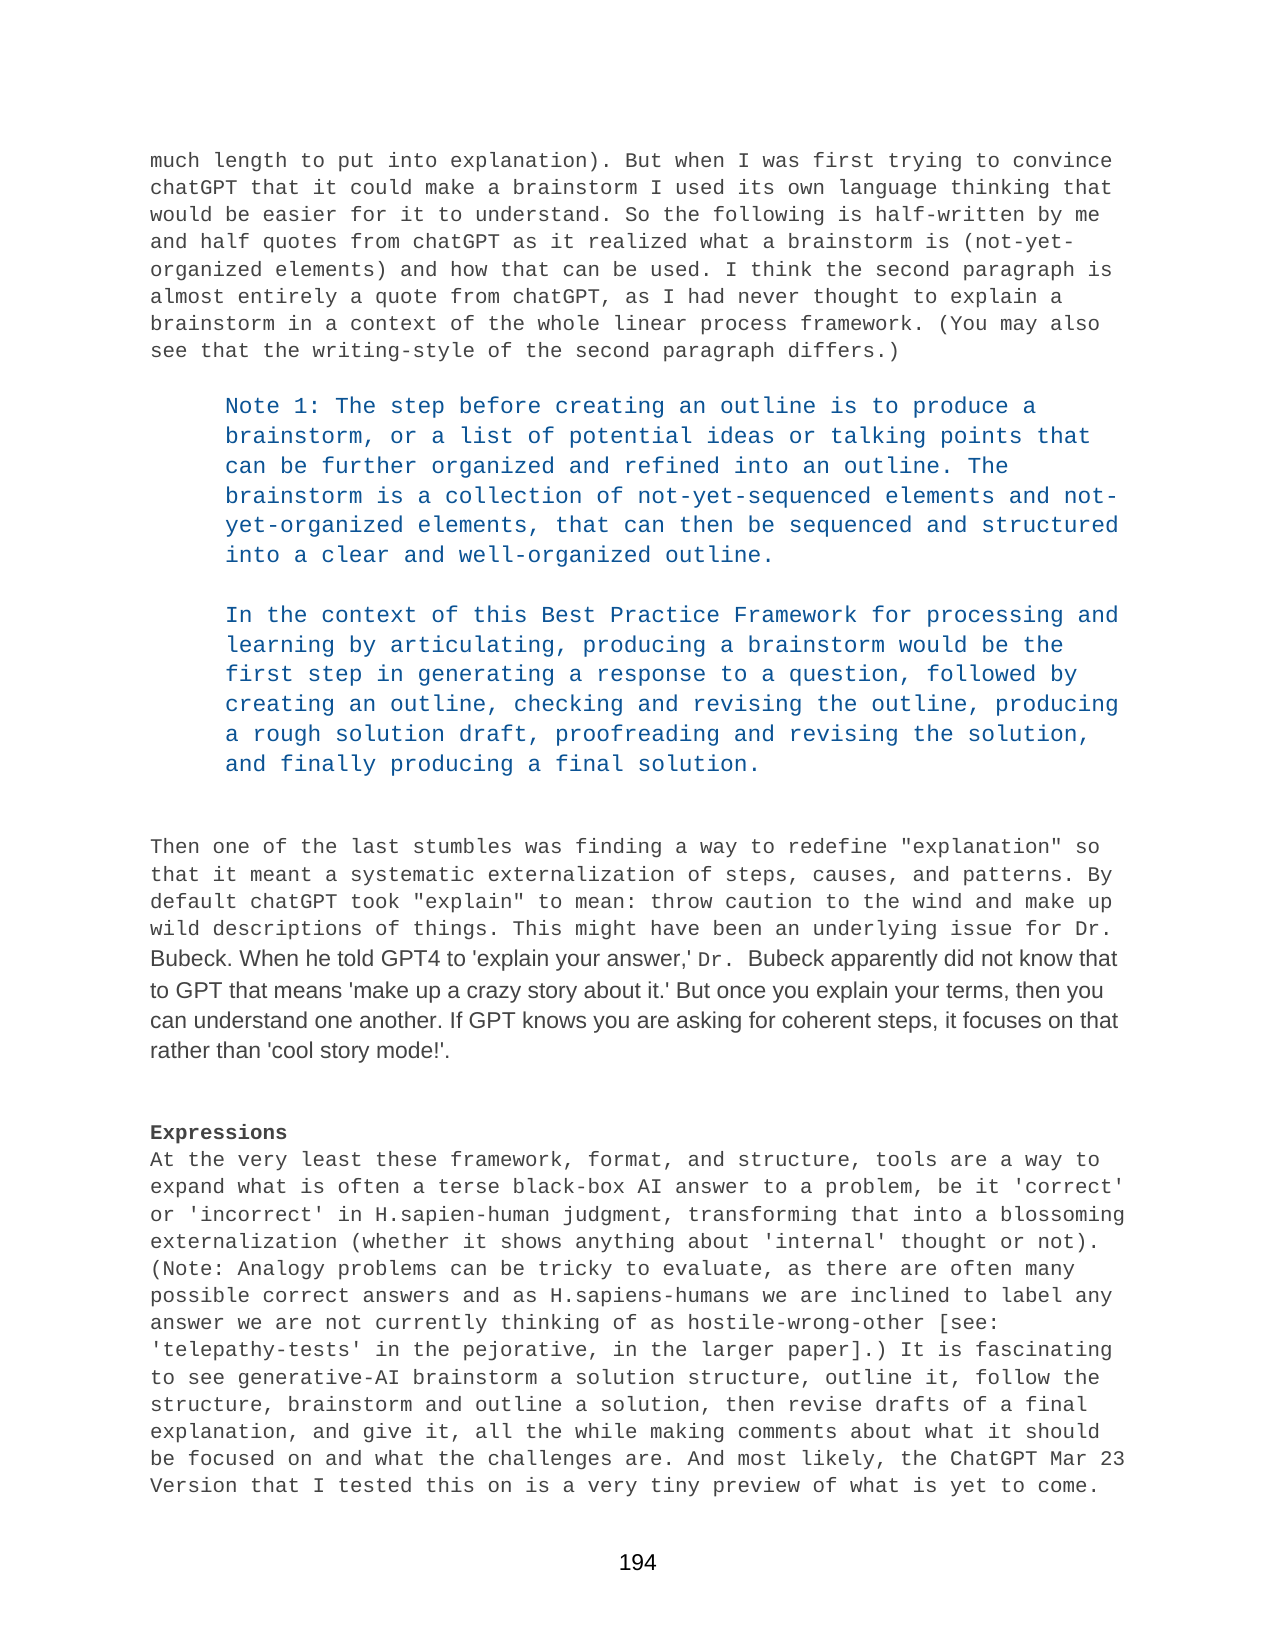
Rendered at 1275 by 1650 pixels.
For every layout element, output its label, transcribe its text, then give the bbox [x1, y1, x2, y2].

text much length to put into explanation). But when I was first trying to convince chatGPT that it could make a brainstorm I used its own language thinking that would be easier for it to understand. So the following is half-written by me and half quotes from chatGPT as it realized what a brainstorm is (not-yet-organized elements) and how that can be used. I think the second paragraph is almost entirely a quote from chatGPT, as I had never thought to explain a brainstorm in a context of the whole linear process framework. (You may also see that the writing-style of the second paragraph differs.) [150, 150, 1125, 364]
text In the context of this Best Practice Framework for processing and learning by articulating, producing a brainstorm would be the first step in generating a response to a question, followed by creating an outline, checking and revising the outline, producing a rough solution draft, proofreading and revising the solution, and finally producing a final solution. [225, 603, 1125, 778]
text Expressions [150, 1122, 1125, 1146]
text Note 1: The step before creating an outline is to produce a brainstorm, or a list of potential ideas or talking points that can be further organized and refined into an outline. The brainstorm is a collection of not-yet-sequenced elements and not-yet-organized elements, that can then be sequenced and structured into a clear and well-organized outline. [225, 395, 1125, 569]
text Then one of the last stumbles was finding a way to redefine "explanation" so that it meant a systematic externalization of steps, causes, and patterns. By default chatGPT took "explain" to mean: throw caution to the wind and make up wild descriptions of things. This might have been an underlying issue for Dr. Bubeck. When he told GPT4 to 'explain your answer,' Dr. Bubeck apparently did not know that to GPT that means 'make up a crazy story about it.' But once you explain your terms, then you can understand one another. If GPT knows you are asking for coherent steps, it focuses on that rather than 'cool story mode!'. [150, 836, 1125, 1064]
text At the very least these framework, format, and structure, tools are a way to expand what is often a terse black-box AI answer to a problem, be it 'correct' or 'incorrect' in H.sapien-human judgment, transforming that into a blossoming externalization (whether it shows anything about 'internal' thought or not). (Note: Analogy problems can be tricky to evaluate, as there are often many possible correct answers and as H.sapiens-humans we are inclined to label any answer we are not currently thinking of as hostile-wrong-other [see: 'telepathy-tests' in the pejorative, in the larger paper].) It is fascinating to see generative-AI brainstorm a solution structure, outline it, follow the structure, brainstorm and outline a solution, then revise drafts of a final explanation, and give it, all the while making comments about what it should be focused on and what the challenges are. And most likely, the ChatGPT Mar 23 Version that I tested this on is a very tiny preview of what is yet to come. [150, 1149, 1125, 1499]
